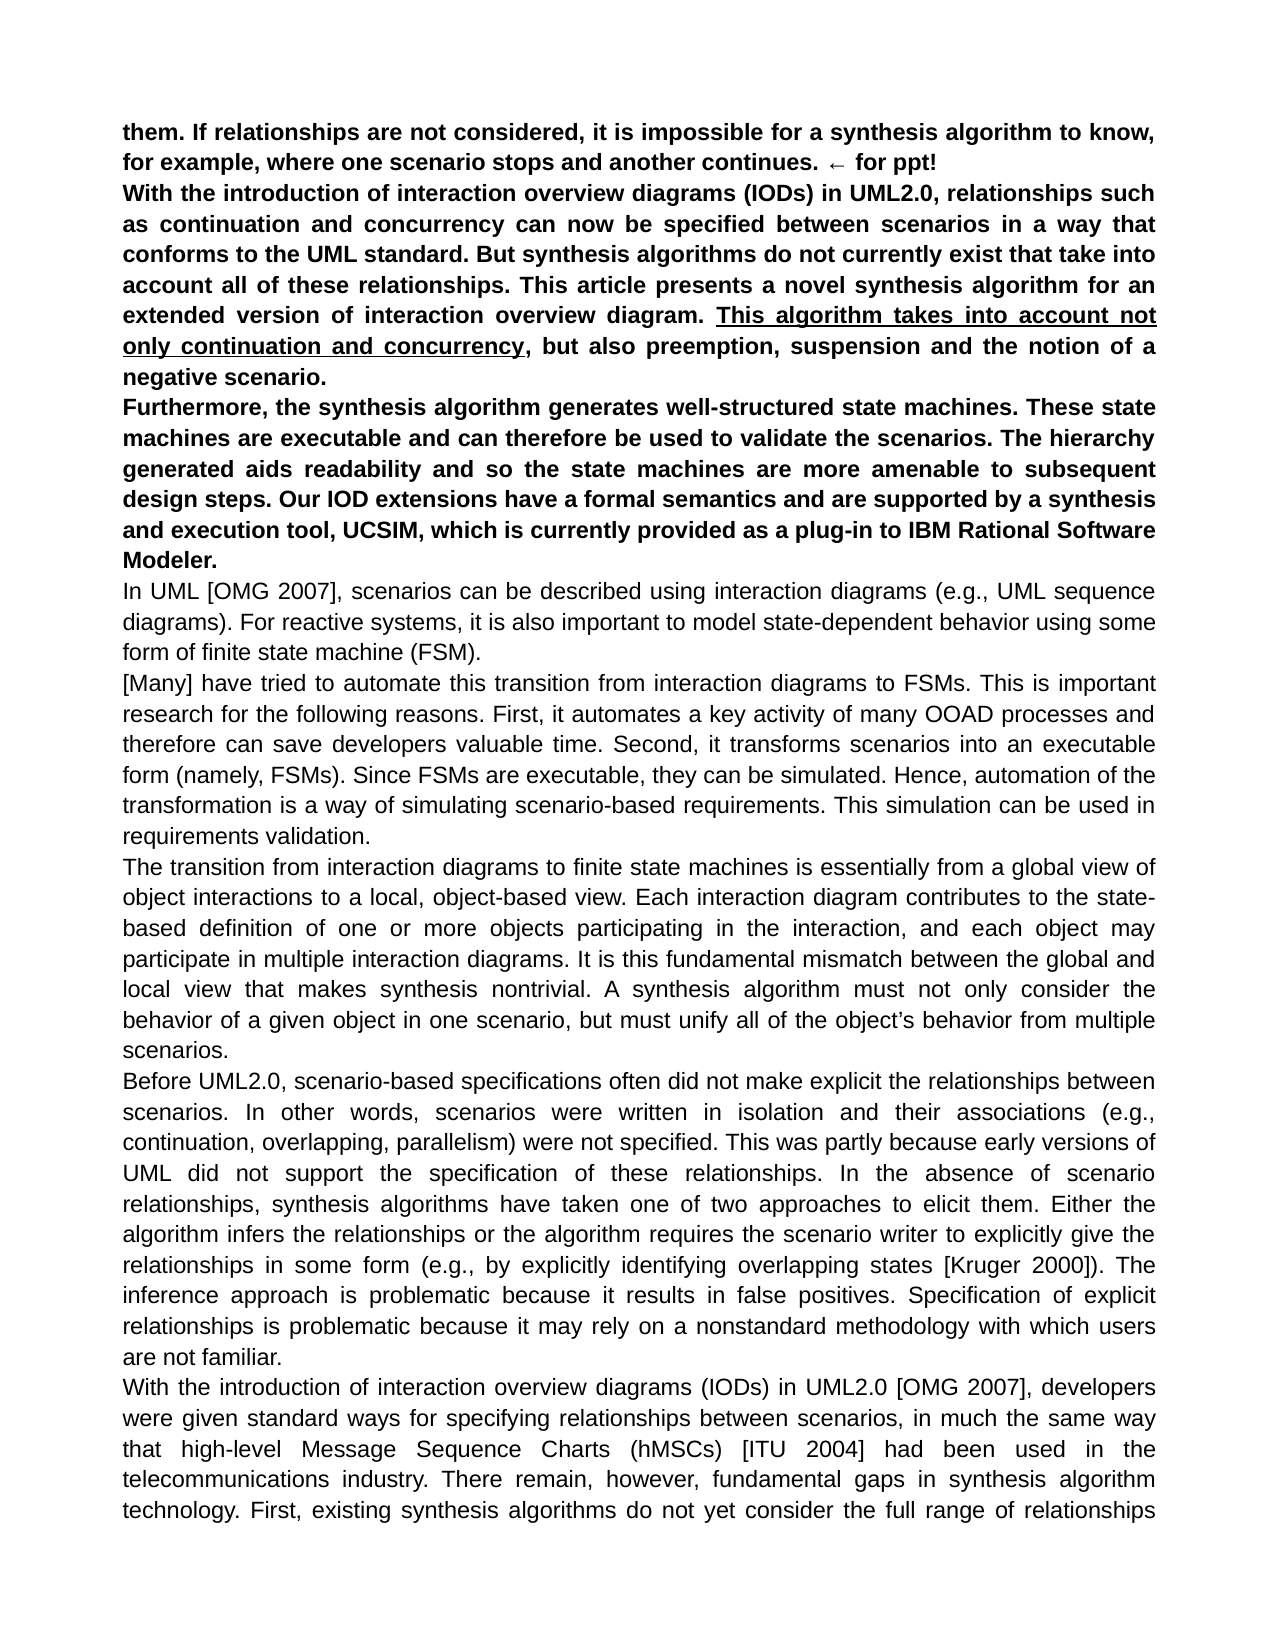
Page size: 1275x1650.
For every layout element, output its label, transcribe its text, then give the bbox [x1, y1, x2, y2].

text The transition from interaction diagrams to finite state machines is essentially from a global view of object interactions to a local, object-based view. Each interaction diagram contributes to the state-based definition of one or more objects participating in the interaction, and each object may participate in multiple interaction diagrams. It is this fundamental mismatch between the global and local view that makes synthesis nontrivial. A synthesis algorithm must not only consider the behavior of a given object in one scenario, but must unify all of the object’s behavior from multiple scenarios. [122, 853, 1157, 1064]
text Before UML2.0, scenario-based specifications often did not make explicit the relationships between scenarios. In other words, scenarios were written in isolation and their associations (e.g., continuation, overlapping, parallelism) were not specified. This was partly because early versions of UML did not support the specification of these relationships. In the absence of scenario relationships, synthesis algorithms have taken one of two approaches to elicit them. Either the algorithm infers the relationships or the algorithm requires the scenario writer to explicitly give the relationships in some form (e.g., by explicitly identifying overlapping states [Kruger 2000]). The inference approach is problematic because it results in false positives. Specification of explicit relationships is problematic because it may rely on a nonstandard methodology with which users are not familiar. [122, 1067, 1157, 1370]
text them. If relationships are not considered, it is impossible for a synthesis algorithm to know, for example, where one scenario stops and another continues. ← for ppt! [122, 118, 1157, 176]
text With the introduction of interaction overview diagrams (IODs) in UML2.0, relationships such as continuation and concurrency can now be specified between scenarios in a way that conforms to the UML standard. But synthesis algorithms do not currently exist that take into account all of these relationships. This article presents a novel synthesis algorithm for an extended version of interaction overview diagram. This algorithm takes into account not only continuation and concurrency, but also preemption, suspension and the notion of a negative scenario. [122, 179, 1157, 390]
text With the introduction of interaction overview diagrams (IODs) in UML2.0 [OMG 2007], developers were given standard ways for specifying relationships between scenarios, in much the same way that high-level Message Sequence Charts (hMSCs) [ITU 2004] had been used in the telecommunications industry. There remain, however, fundamental gaps in synthesis algorithm technology. First, existing synthesis algorithms do not yet consider the full range of relationships [122, 1374, 1157, 1523]
text [Many] have tried to automate this transition from interaction diagrams to FSMs. This is important research for the following reasons. First, it automates a key activity of many OOAD processes and therefore can save developers valuable time. Second, it transforms scenarios into an executable form (namely, FSMs). Since FSMs are executable, they can be simulated. Hence, automation of the transformation is a way of simulating scenario-based requirements. This simulation can be used in requirements validation. [122, 669, 1157, 849]
text Furthermore, the synthesis algorithm generates well-structured state machines. These state machines are executable and can therefore be used to validate the scenarios. The hierarchy generated aids readability and so the state machines are more amenable to subsequent design steps. Our IOD extensions have a formal semantics and are supported by a synthesis and execution tool, UCSIM, which is currently provided as a plug-in to IBM Rational Software Modeler. [122, 394, 1157, 574]
text In UML [OMG 2007], scenarios can be described using interaction diagrams (e.g., UML sequence diagrams). For reactive systems, it is also important to model state-dependent behavior using some form of finite state machine (FSM). [122, 577, 1157, 666]
